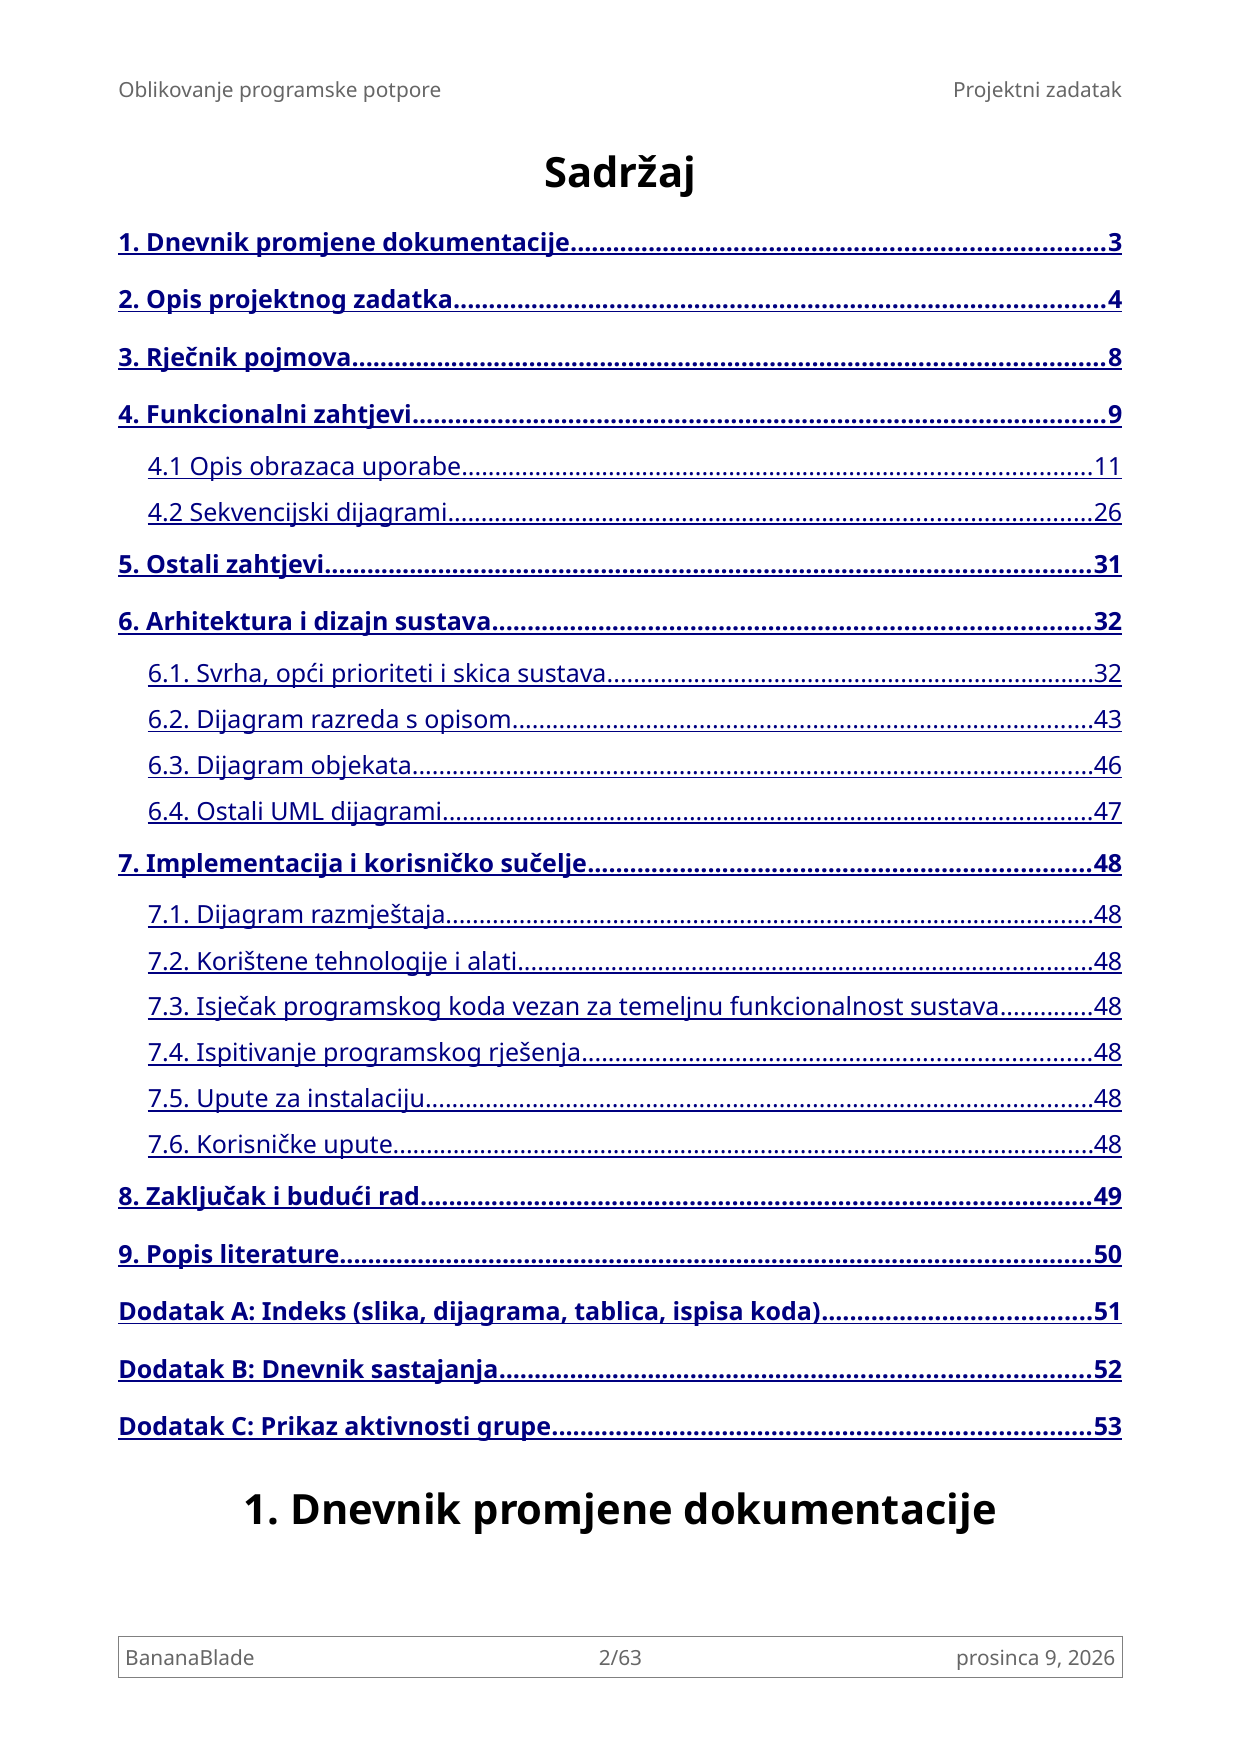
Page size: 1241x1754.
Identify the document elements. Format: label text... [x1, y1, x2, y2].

subtitle Sadržaj [118, 143, 1122, 200]
text 6.2. Dijagram razreda s opisom 43 [148, 702, 1122, 731]
text [148, 778, 1122, 782]
text [118, 312, 1122, 316]
text 4.1 Opis obrazaca uporabe 11 [148, 449, 1122, 478]
text 6.1. Svrha, opći prioriteti i skica sustava 32 [148, 656, 1122, 685]
text 6.4. Ostali UML dijagrami 47 [148, 794, 1122, 822]
text [148, 732, 1122, 736]
text 9. Popis literature 50 [118, 1236, 1122, 1265]
text [148, 824, 1122, 828]
text [118, 1209, 1122, 1213]
subtitle 1. Dnevnik promjene dokumentacije [118, 1480, 1122, 1537]
text 6.3. Dijagram objekata 46 [148, 748, 1122, 777]
text 1. Dnevnik promjene dokumentacije 3 [118, 224, 1122, 253]
text 7.2. Korištene tehnologije i alati 48 [148, 943, 1122, 972]
text 3. Rječnik pojmova 8 [118, 339, 1122, 368]
text [118, 1324, 1122, 1328]
text 7.3. Isječak programskog koda vezan za temeljnu funkcionalnost sustava 48 [148, 989, 1122, 1018]
text 7.1. Dijagram razmještaja 48 [148, 897, 1122, 926]
text 7.6. Korisničke upute 48 [148, 1127, 1122, 1156]
text 7.4. Ispitivanje programskog rješenja 48 [148, 1035, 1122, 1064]
text 8. Zaključak i budući rad 49 [118, 1179, 1122, 1207]
text [148, 525, 1122, 529]
text [118, 577, 1122, 581]
text 7. Implementacija i korisničko sučelje 48 [118, 845, 1122, 874]
text Dodatak B: Dnevnik sastajanja 52 [118, 1351, 1122, 1380]
text 4. Funkcionalni zahtjevi 9 [118, 397, 1122, 426]
text [148, 479, 1122, 483]
text [118, 1382, 1122, 1386]
text Dodatak A: Indeks (slika, dijagrama, tablica, ispisa koda) 51 [118, 1294, 1122, 1323]
text 6. Arhitektura i dizajn sustava 32 [118, 604, 1122, 633]
text 5. Ostali zahtjevi 31 [118, 546, 1122, 575]
text 4.2 Sekvencijski dijagrami 26 [148, 495, 1122, 523]
text 7.5. Upute za instalaciju 48 [148, 1081, 1122, 1110]
text Dodatak C: Prikaz aktivnosti grupe 53 [118, 1409, 1122, 1438]
text 2. Opis projektnog zadatka 4 [118, 282, 1122, 311]
